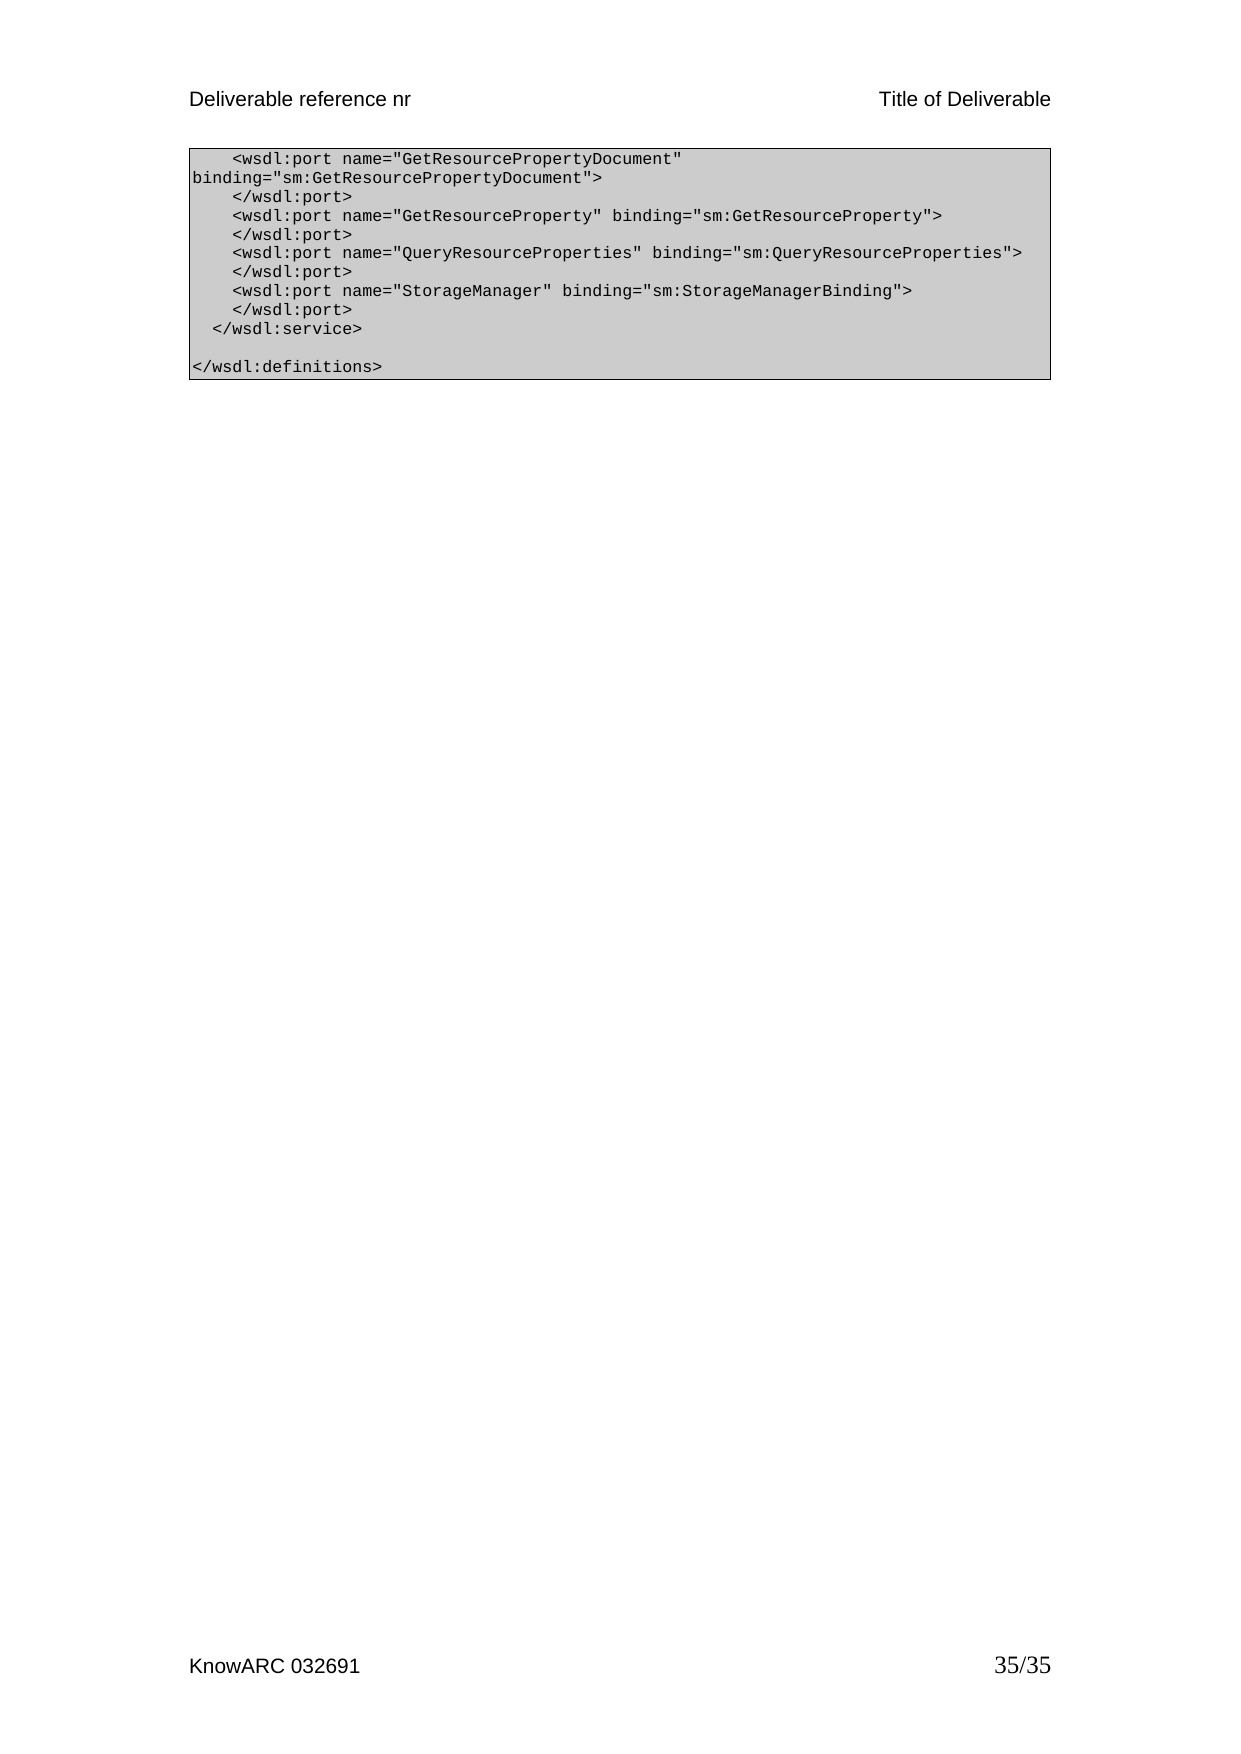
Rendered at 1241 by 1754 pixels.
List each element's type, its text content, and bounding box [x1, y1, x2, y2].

text <wsdl:port name="GetResourceProperty" binding="sm:GetResourceProperty"> [190, 204, 1050, 223]
text </wsdl:service> [190, 317, 1050, 336]
text </wsdl:port> [190, 298, 1050, 317]
text </wsdl:port> [190, 261, 1050, 280]
text </wsdl:port> [190, 223, 1050, 242]
text <wsdl:port name="StorageManager" binding="sm:StorageManagerBinding"> [190, 280, 1050, 298]
text </wsdl:definitions> [190, 355, 1050, 379]
text <wsdl:port name="QueryResourceProperties" binding="sm:QueryResourceProperties"> [190, 242, 1050, 261]
text <wsdl:port name="GetResourcePropertyDocument" binding="sm:GetResourcePropertyDocument"> [190, 149, 1050, 185]
text </wsdl:port> [190, 185, 1050, 204]
